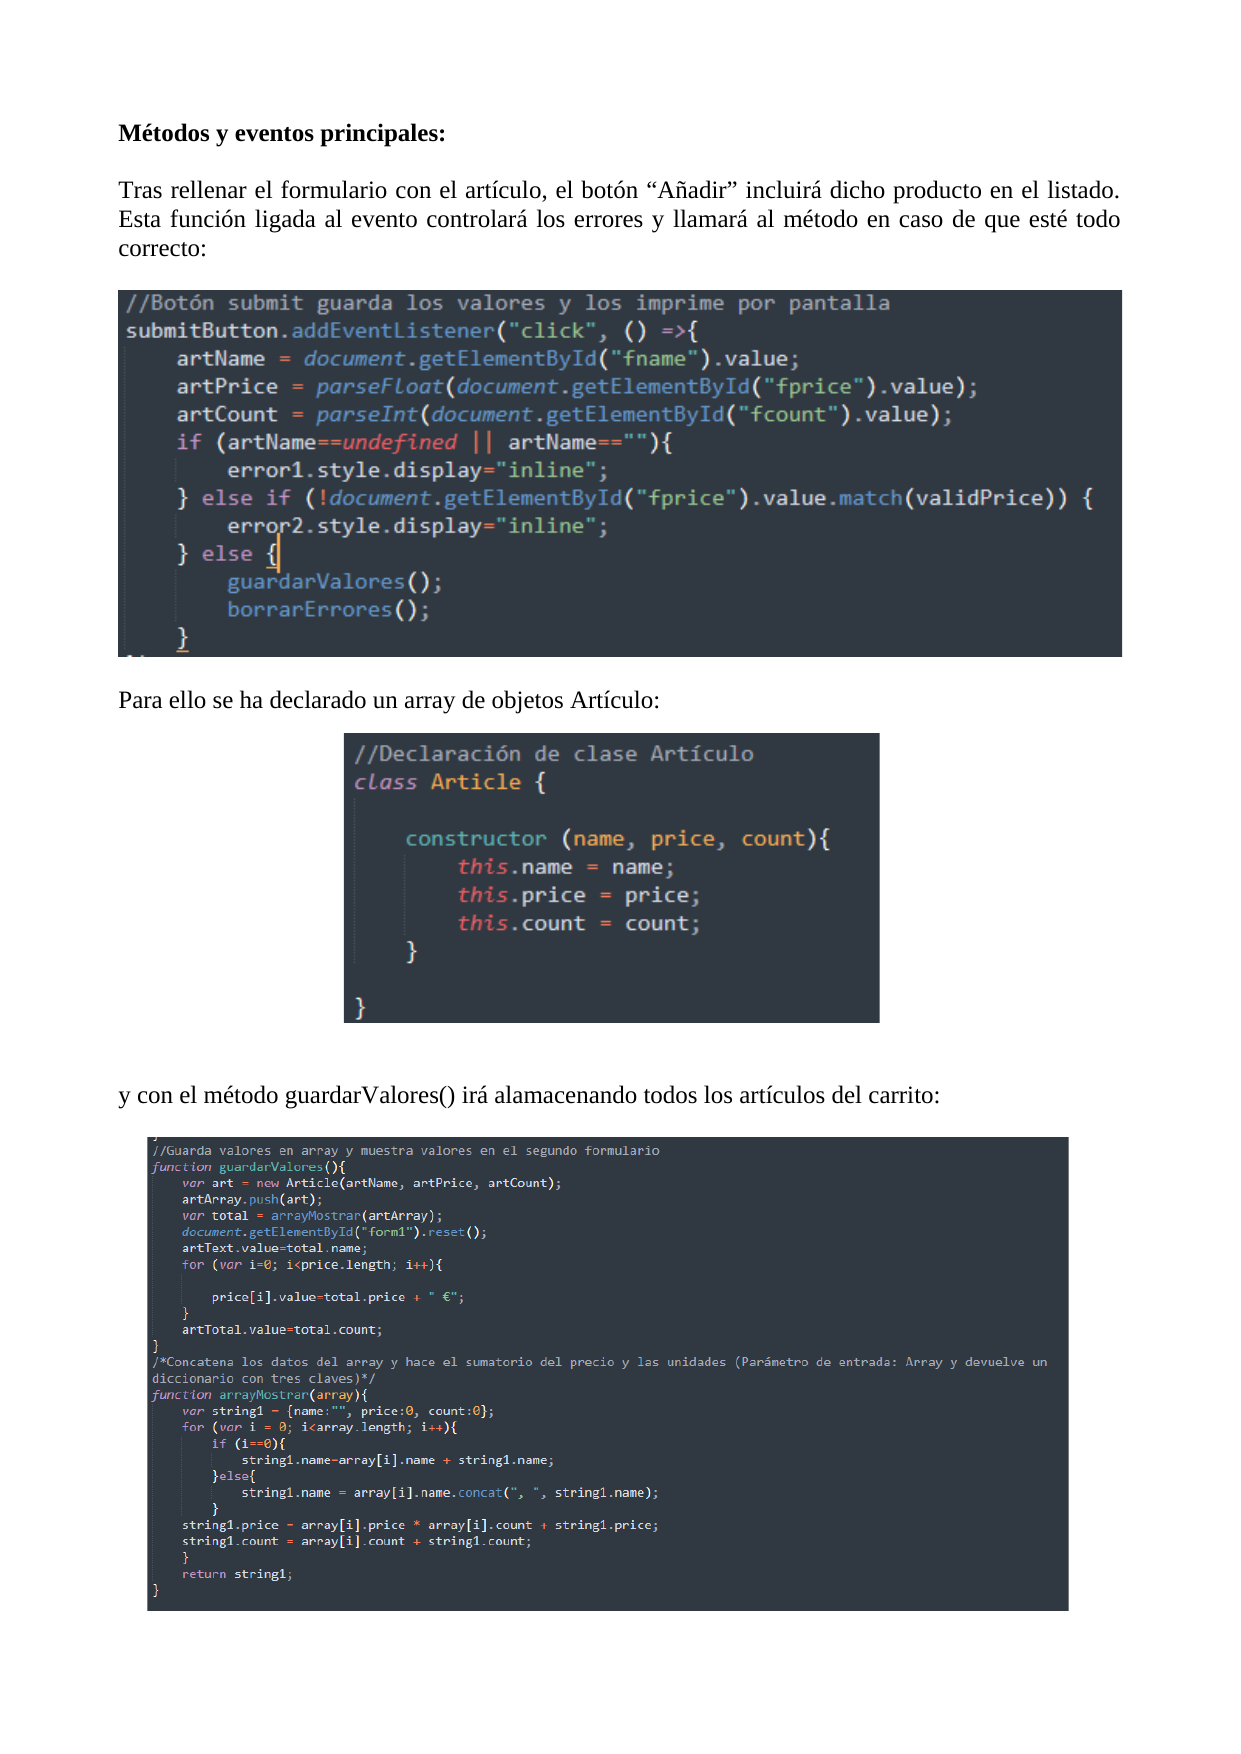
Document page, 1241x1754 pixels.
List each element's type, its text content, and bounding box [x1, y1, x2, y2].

text y con el método guardarValores() irá alamacenando todos los artículos del carrito: [118, 1080, 1122, 1109]
picture [343, 733, 880, 1023]
picture [147, 1137, 1069, 1611]
text Métodos y eventos principales: [118, 118, 1122, 147]
text Para ello se ha declarado un array de objetos Artículo: [118, 685, 1122, 714]
text Tras rellenar el formulario con el artículo, el botón “Añadir” incluirá dicho producto en el listado. Esta función ligada al evento controlará los errores y llamará al método en caso de que esté todo correcto: [118, 176, 1122, 262]
picture [118, 290, 1123, 657]
